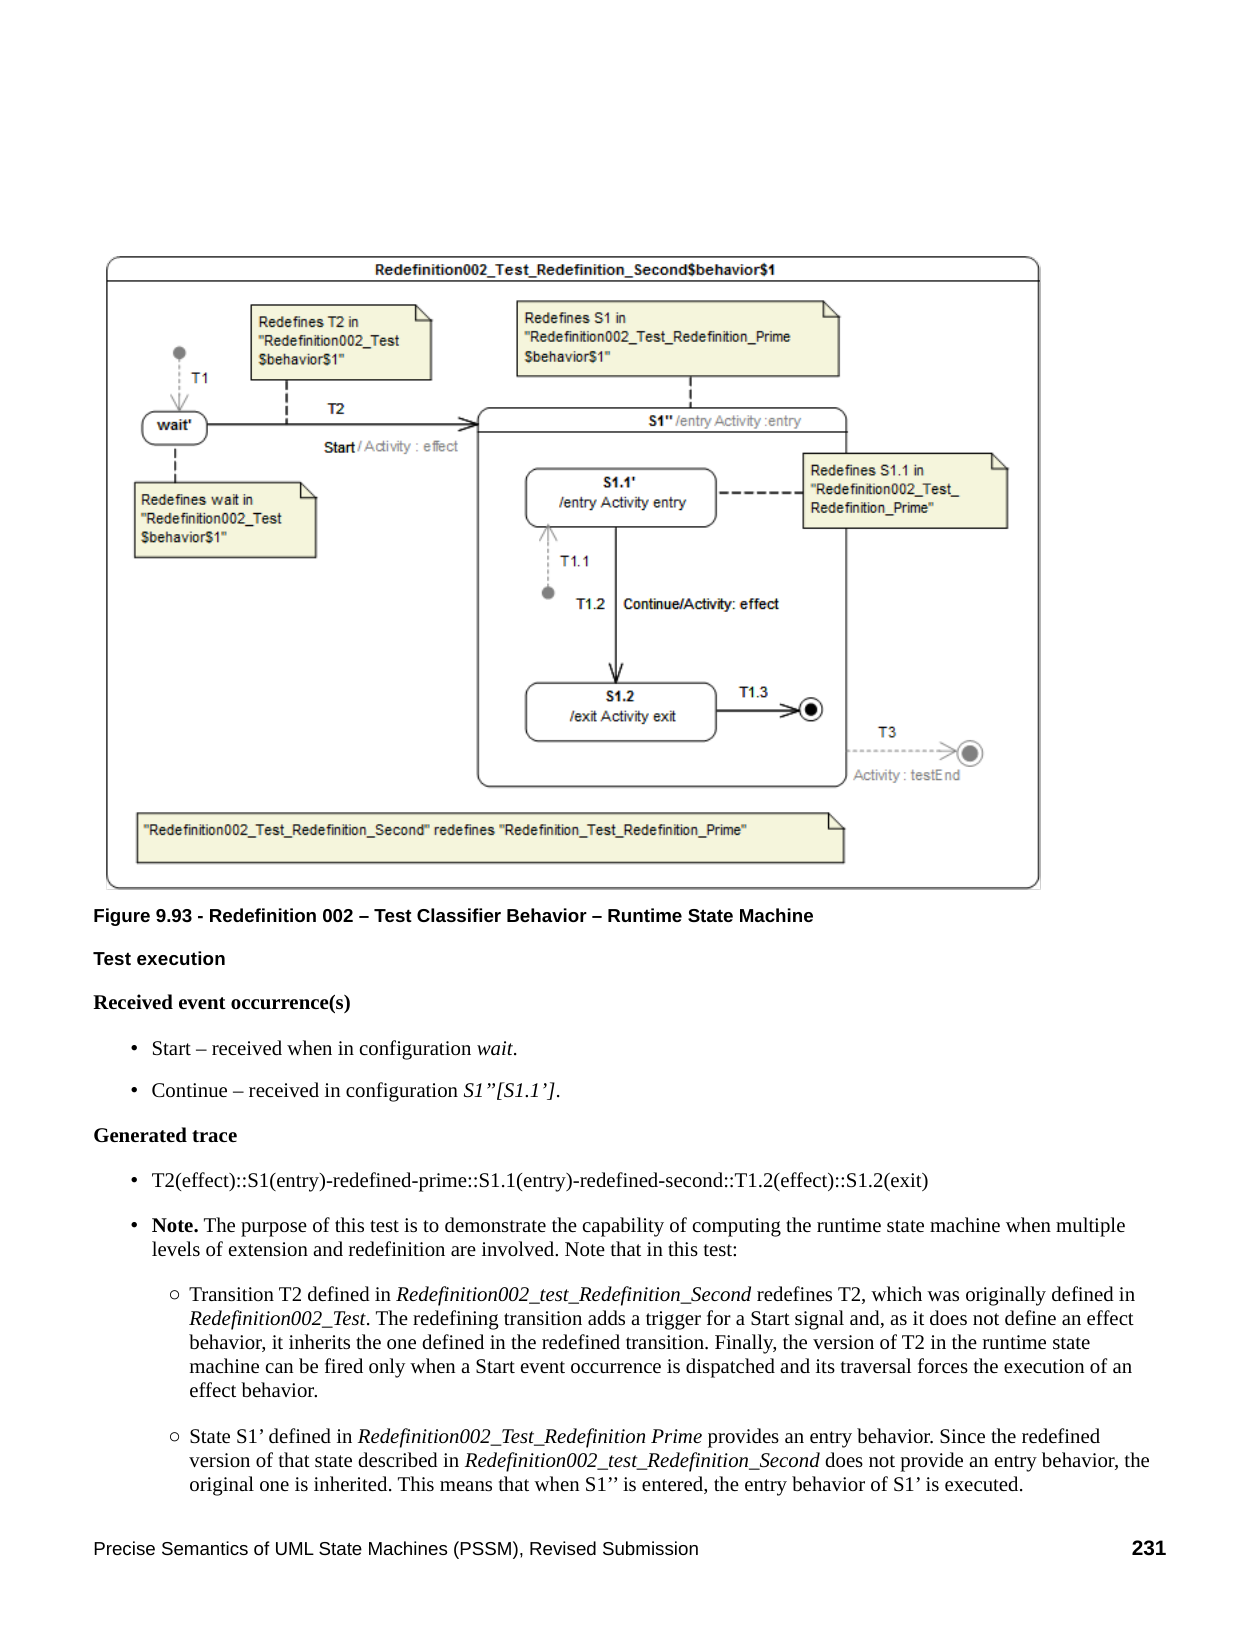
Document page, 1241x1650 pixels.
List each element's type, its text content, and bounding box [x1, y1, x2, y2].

list Continue – received in configuration S1’’[S1.1’]. [131, 1077, 1164, 1102]
text Received event occurrence(s) [93, 990, 1164, 1014]
subtitle Test execution [93, 902, 1164, 969]
list Transition T2 defined in Redefinition002_test_Redefinition_Second redefines T2, which was originally defined in Redefinition002_Test. The redefining transition adds a trigger for a Start signal and, as it does not define an effect behavior, it inherits the one defined in the redefined transition. Finally, the version of T2 in the runtime state machine can be fired only when a Start event occurrence is dispatched and its traversal forces the execution of an effect behavior. [168, 1282, 1164, 1402]
text Generated trace [93, 1123, 1164, 1147]
list State S1’ defined in Redefinition002_Test_Redefinition Prime provides an entry behavior. Since the redefined version of that state described in Redefinition002_test_Redefinition_Second does not provide an entry behavior, the original one is inherited. This means that when S1’’ is entered, the entry behavior of S1’ is executed. [168, 1423, 1164, 1496]
text Figure 9.93 - Redefinition 002 – Test Classifier Behavior – Runtime State Machine [93, 902, 1077, 927]
list Note. The purpose of this test is to demonstrate the capability of computing the runtime state machine when multiple levels of extension and redefinition are involved. Note that in this test: [131, 1213, 1164, 1261]
list T2(effect)::S1(entry)-redefined-prime::S1.1(entry)-redefined-second::T1.2(effect)::S1.2(exit) [131, 1168, 1164, 1192]
list Start – received when in configuration wait. [131, 1035, 1164, 1060]
picture [93, 243, 1078, 902]
